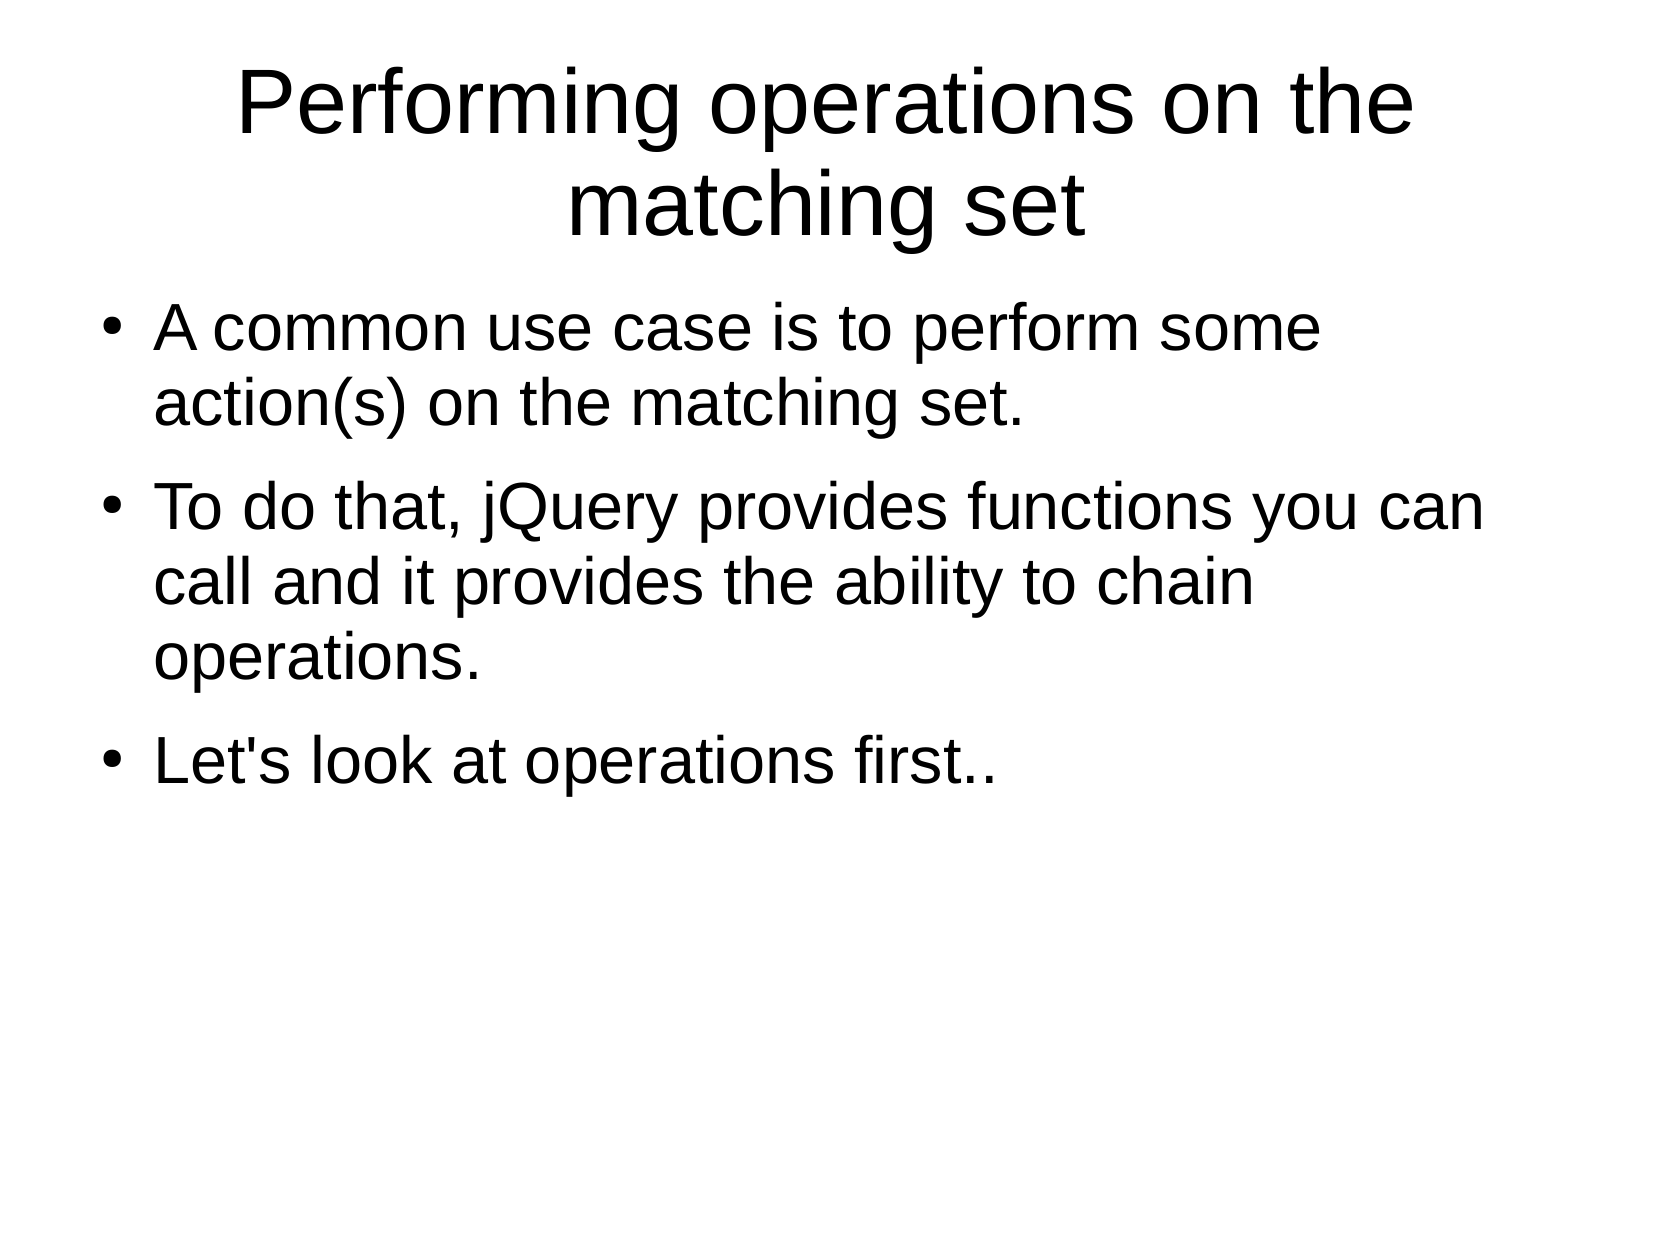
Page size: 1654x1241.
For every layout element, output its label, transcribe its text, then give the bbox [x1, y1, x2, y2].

list A common use case is to perform some action(s) on the matching set. To do that, jQuery provides functions you can call and it provides the ability to chain operations. Let's look at operations first.. [82, 290, 1538, 1010]
title Performing operations on the matching set [82, 49, 1571, 257]
